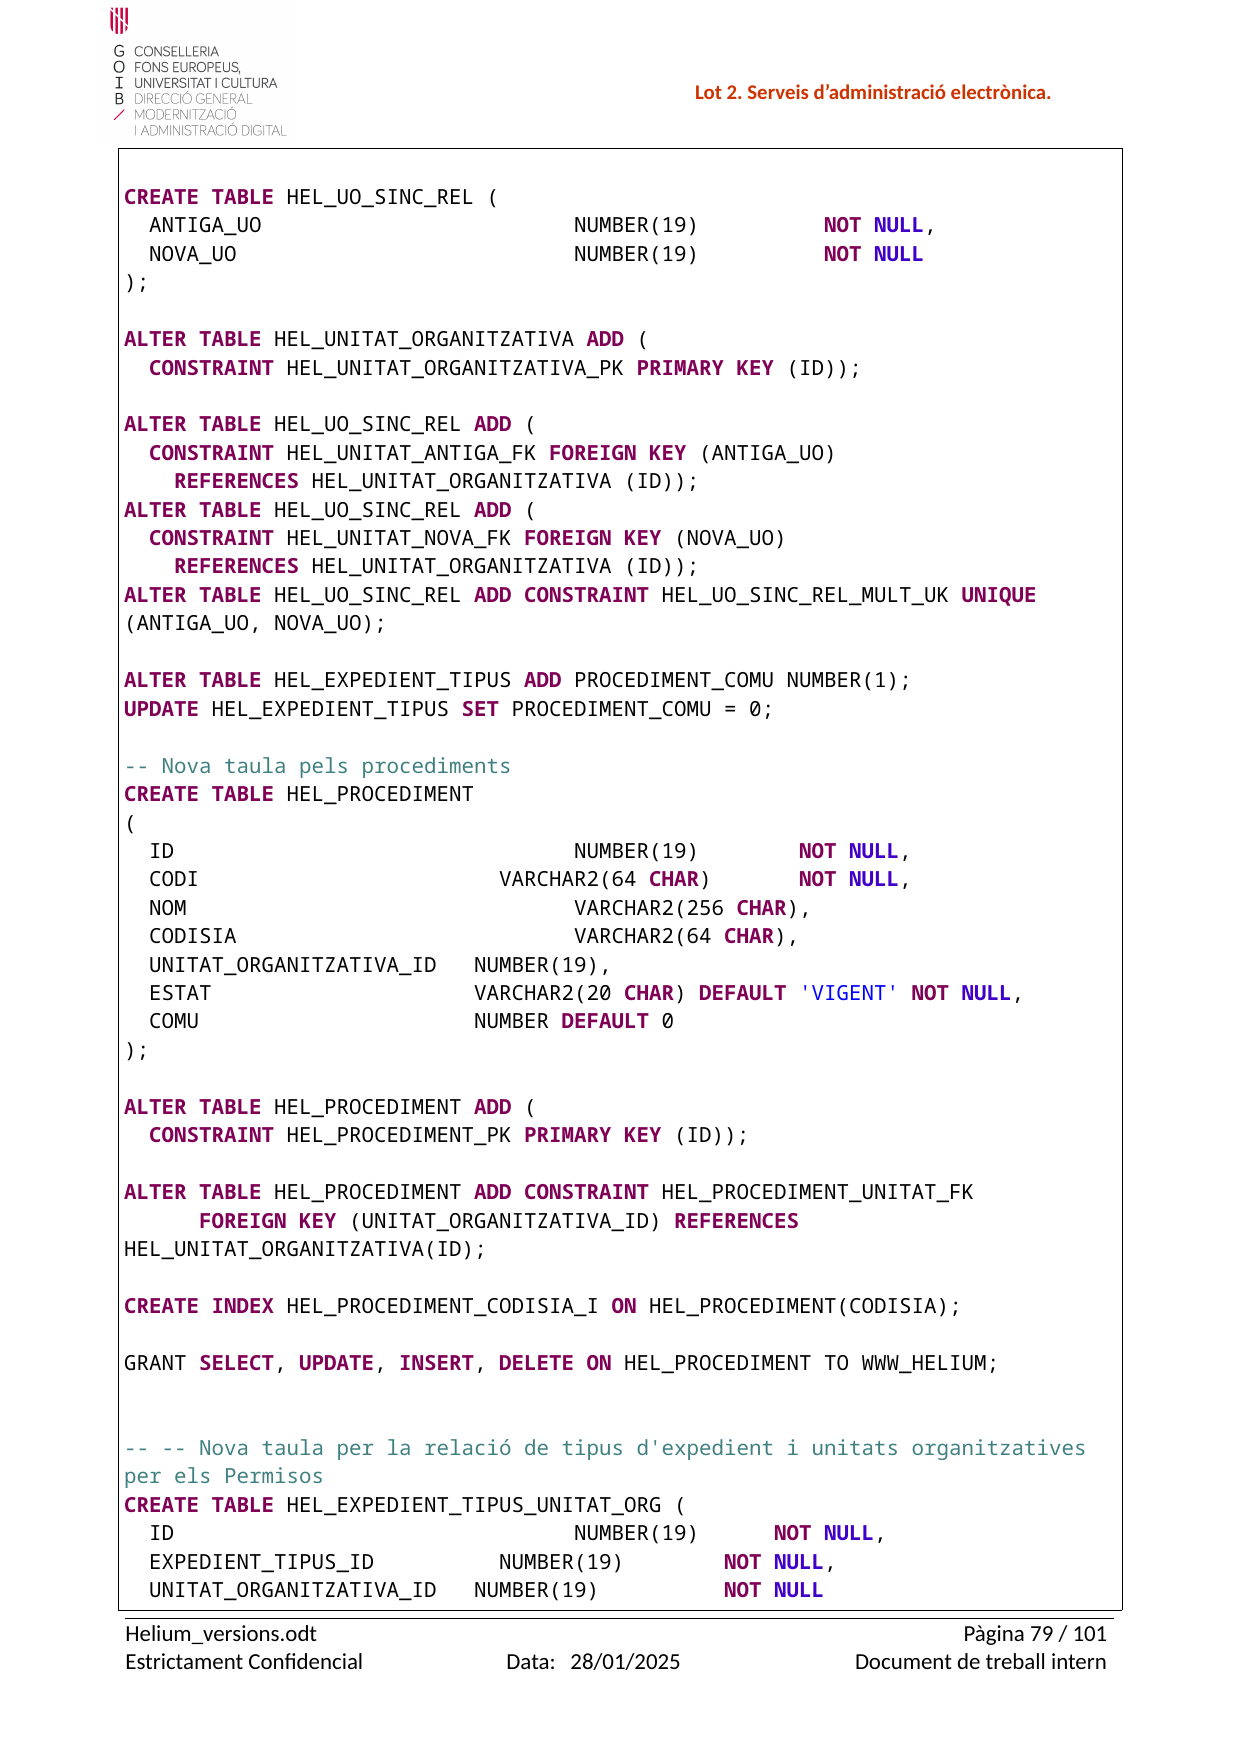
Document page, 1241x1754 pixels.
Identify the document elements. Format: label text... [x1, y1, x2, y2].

picture [100, 0, 297, 144]
table_header CREATE TABLE HEL_UO_SINC_REL ( ANTIGA_UO NUMBER(19) NOT NULL, NOVA_UO NUMBER(19) NOT NULL ); ALTER TABLE HEL_UNITAT_ORGANITZATIVA ADD ( CONSTRAINT HEL_UNITAT_ORGANITZATIVA_PK PRIMARY KEY (ID)); ALTER TABLE HEL_UO_SINC_REL ADD ( CONSTRAINT HEL_UNITAT_ANTIGA_FK FOREIGN KEY (ANTIGA_UO) REFERENCES HEL_UNITAT_ORGANITZATIVA (ID)); ALTER TABLE HEL_UO_SINC_REL ADD ( CONSTRAINT HEL_UNITAT_NOVA_FK FOREIGN KEY (NOVA_UO) REFERENCES HEL_UNITAT_ORGANITZATIVA (ID)); ALTER TABLE HEL_UO_SINC_REL ADD CONSTRAINT HEL_UO_SINC_REL_MULT_UK UNIQUE (ANTIGA_UO, NOVA_UO); ALTER TABLE HEL_EXPEDIENT_TIPUS ADD PROCEDIMENT_COMU NUMBER(1); UPDATE HEL_EXPEDIENT_TIPUS SET PROCEDIMENT_COMU = 0; -- Nova taula pels procediments CREATE TABLE HEL_PROCEDIMENT ( ID NUMBER(19) NOT NULL, CODI VARCHAR2(64 CHAR) NOT NULL, NOM VARCHAR2(256 CHAR), CODISIA VARCHAR2(64 CHAR), UNITAT_ORGANITZATIVA_ID NUMBER(19), ESTAT VARCHAR2(20 CHAR) DEFAULT 'VIGENT' NOT NULL, COMU NUMBER DEFAULT 0 ); ALTER TABLE HEL_PROCEDIMENT ADD ( CONSTRAINT HEL_PROCEDIMENT_PK PRIMARY KEY (ID)); ALTER TABLE HEL_PROCEDIMENT ADD CONSTRAINT HEL_PROCEDIMENT_UNITAT_FK FOREIGN KEY (UNITAT_ORGANITZATIVA_ID) REFERENCES HEL_UNITAT_ORGANITZATIVA(ID); CREATE INDEX HEL_PROCEDIMENT_CODISIA_I ON HEL_PROCEDIMENT(CODISIA); GRANT SELECT, UPDATE, INSERT, DELETE ON HEL_PROCEDIMENT TO WWW_HELIUM; -- -- Nova taula per la relació de tipus d'expedient i unitats organitzatives per els Permisos CREATE TABLE HEL_EXPEDIENT_TIPUS_UNITAT_ORG ( ID NUMBER(19) NOT NULL, EXPEDIENT_TIPUS_ID NUMBER(19) NOT NULL, UNITAT_ORGANITZATIVA_ID NUMBER(19) NOT NULL [119, 149, 1122, 1609]
